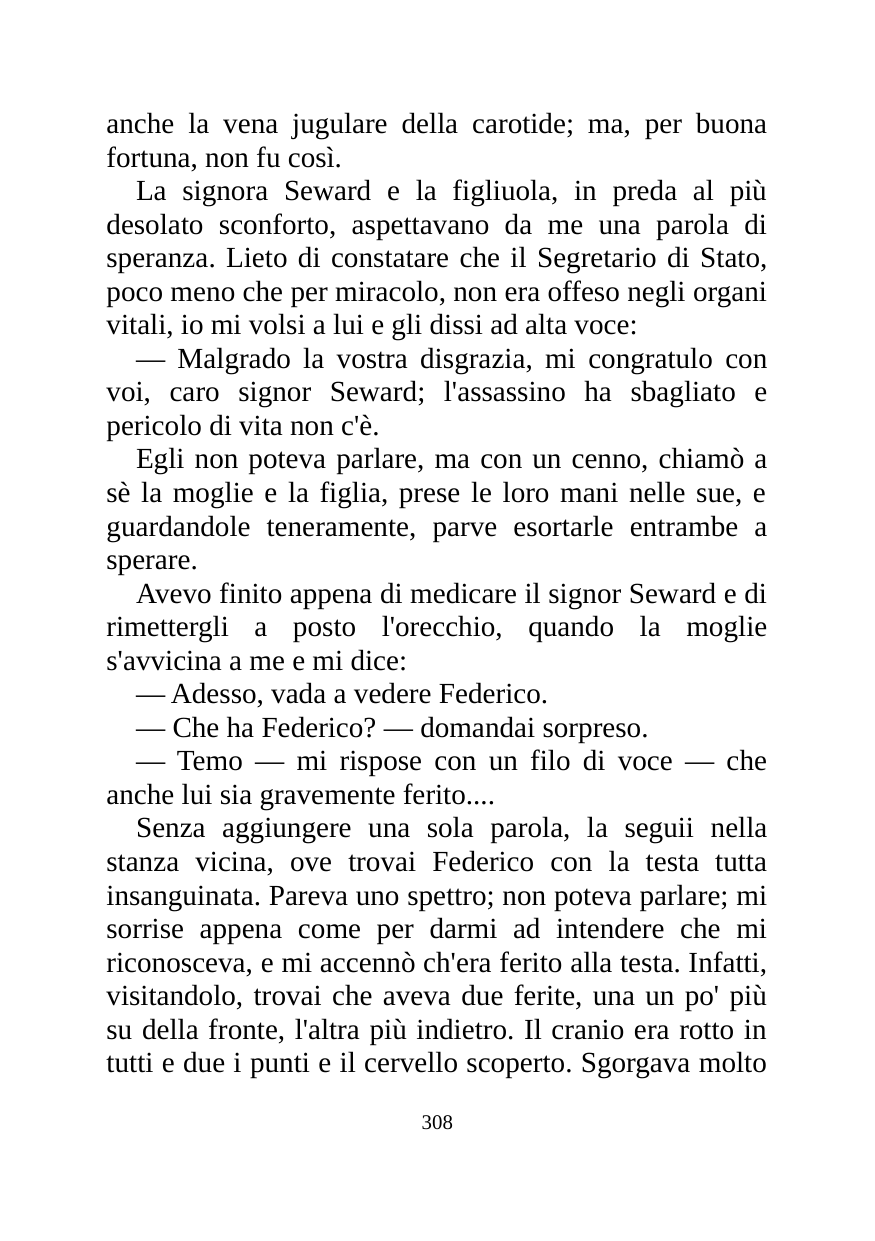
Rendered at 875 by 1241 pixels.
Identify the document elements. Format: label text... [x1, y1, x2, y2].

text — Che ha Federico? — domandai sorpreso. [106, 710, 768, 743]
text Avevo finito appena di medicare il signor Seward e di rimettergli a posto l'orecchio, quando la moglie s'avvicina a me e mi dice: [106, 576, 768, 676]
text — Malgrado la vostra disgrazia, mi congratulo con voi, caro signor Seward; l'assassino ha sbagliato e pericolo di vita non c'è. [106, 341, 768, 442]
text — Temo — mi rispose con un filo di voce — che anche lui sia gravemente ferito.... [106, 743, 768, 811]
text — Adesso, vada a vedere Federico. [106, 676, 768, 710]
text Egli non poteva parlare, ma con un cenno, chiamò a sè la moglie e la figlia, prese le loro mani nelle sue, e guardandole teneramente, parve esortarle entrambe a sperare. [106, 442, 768, 576]
text La signora Seward e la figliuola, in preda al più desolato sconforto, aspettavano da me una parola di speranza. Lieto di constatare che il Segretario di Stato, poco meno che per miracolo, non era offeso negli organi vitali, io mi volsi a lui e gli dissi ad alta voce: [106, 173, 768, 341]
text Senza aggiungere una sola parola, la seguii nella stanza vicina, ove trovai Federico con la testa tutta insanguinata. Pareva uno spettro; non poteva parlare; mi sorrise appena come per darmi ad intendere che mi riconosceva, e mi accennò ch'era ferito alla testa. Infatti, visitandolo, trovai che aveva due ferite, una un po' più su della fronte, l'altra più indietro. Il cranio era rotto in tutti e due i punti e il cervello scoperto. Sgorgava molto [106, 811, 768, 1079]
text anche la vena jugulare della carotide; ma, per buona fortuna, non fu così. [106, 106, 768, 173]
